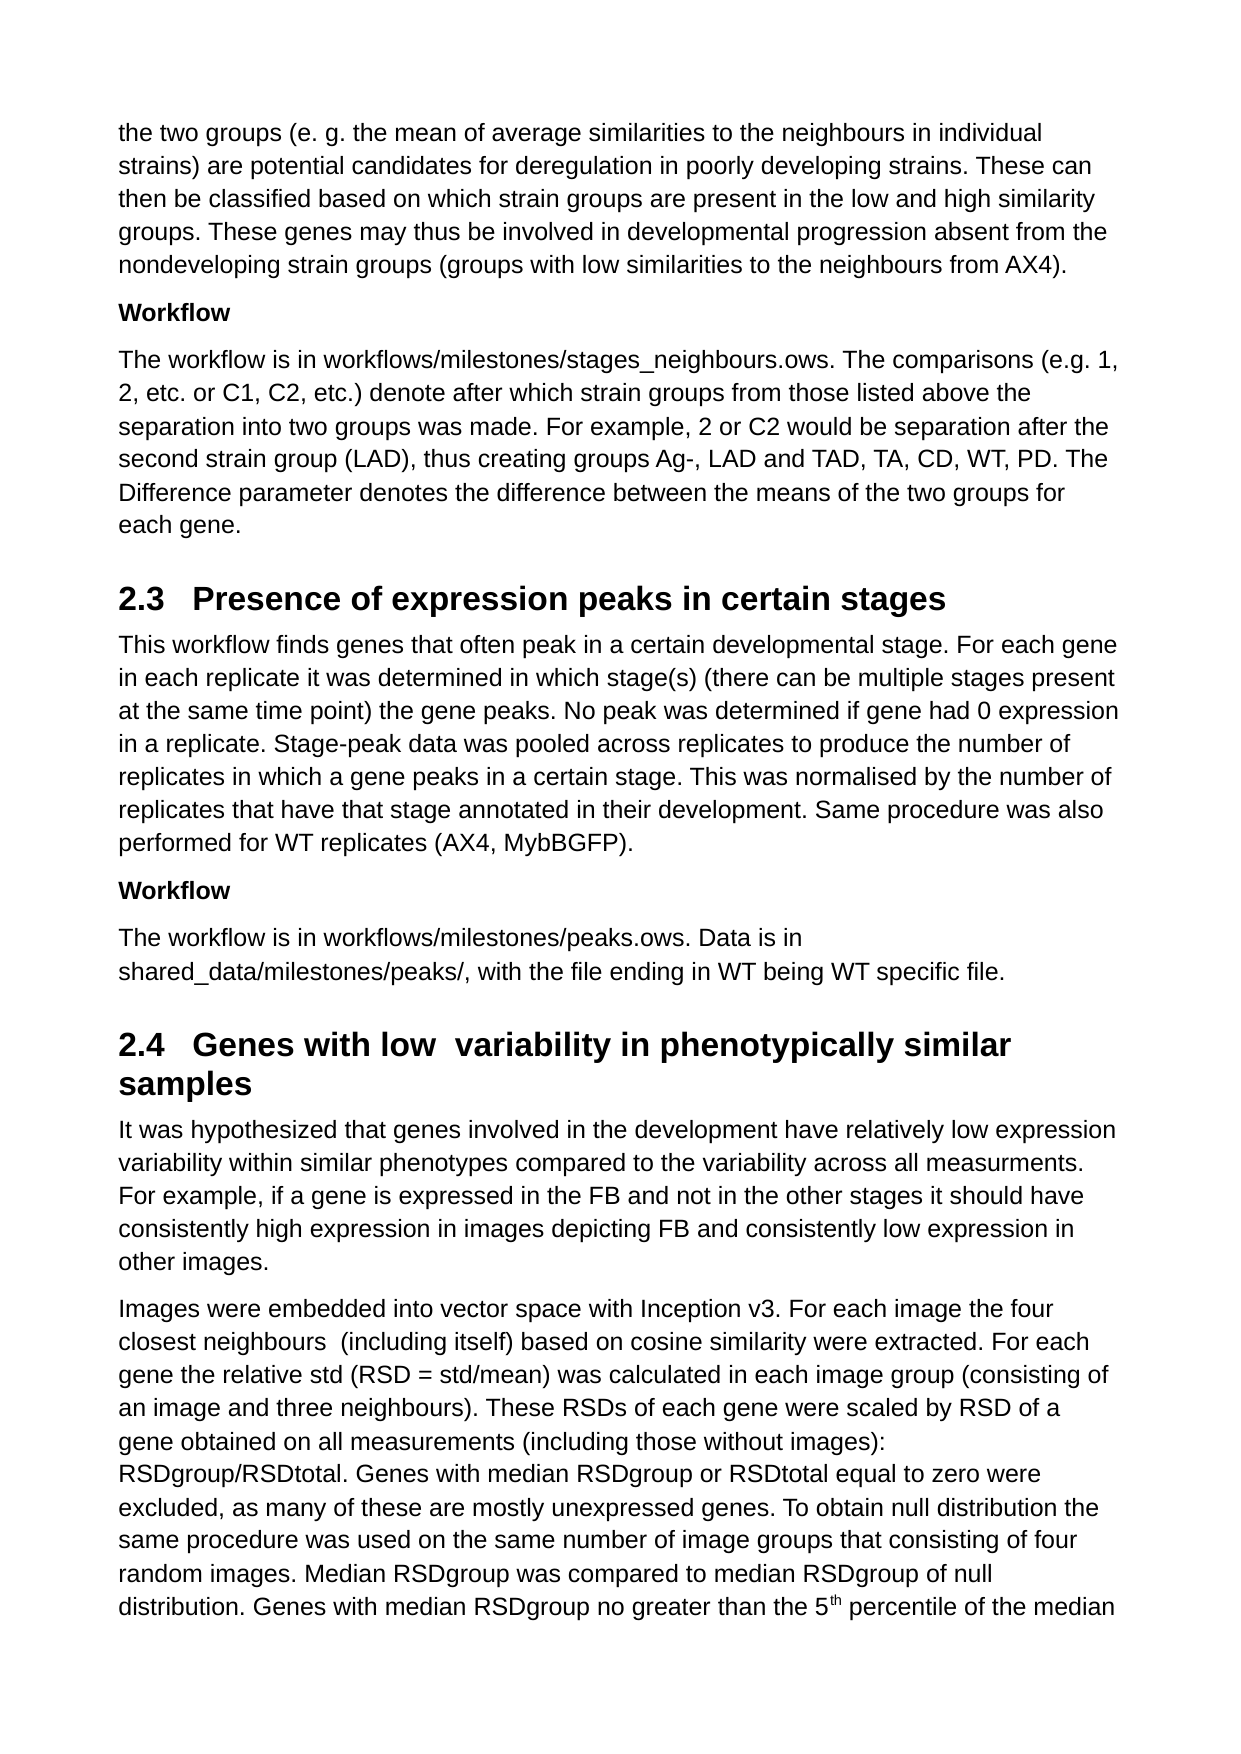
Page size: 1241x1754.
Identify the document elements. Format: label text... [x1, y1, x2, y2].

text The workflow is in workflows/milestones/stages_neighbours.ows. The comparisons (e.g. 1, 2, etc. or C1, C2, etc.) denote after which strain groups from those listed above the separation into two groups was made. For example, 2 or C2 would be separation after the second strain group (LAD), thus creating groups Ag-, LAD and TAD, TA, CD, WT, PD. The Difference parameter denotes the difference between the means of the two groups for each gene. [118, 345, 1122, 539]
text This workflow finds genes that often peak in a certain developmental stage. For each gene in each replicate it was determined in which stage(s) (there can be multiple stages present at the same time point) the gene peaks. No peak was determined if gene had 0 expression in a replicate. Stage-peak data was pooled across replicates to produce the number of replicates in which a gene peaks in a certain stage. This was normalised by the number of replicates that have that stage annotated in their development. Same procedure was also performed for WT replicates (AX4, MybBGFP). [118, 630, 1122, 857]
subtitle Presence of expression peaks in certain stages [118, 579, 1122, 618]
text the two groups (e. g. the mean of average similarities to the neighbours in individual strains) are potential candidates for deregulation in poorly developing strains. These can then be classified based on which strain groups are present in the low and high similarity groups. These genes may thus be involved in developmental progression absent from the nondeveloping strain groups (groups with low similarities to the neighbours from AX4). [118, 118, 1122, 279]
subtitle Genes with low variability in phenotypically similar samples [118, 1025, 1122, 1102]
text Workflow [118, 298, 1122, 327]
text It was hypothesized that genes involved in the development have relatively low expression variability within similar phenotypes compared to the variability across all measurments. For example, if a gene is expressed in the FB and not in the other stages it should have consistently high expression in images depicting FB and consistently low expression in other images. [118, 1115, 1122, 1276]
text Workflow [118, 876, 1122, 904]
text Images were embedded into vector space with Inception v3. For each image the four closest neighbours (including itself) based on cosine similarity were extracted. For each gene the relative std (RSD = std/mean) was calculated in each image group (consisting of an image and three neighbours). These RSDs of each gene were scaled by RSD of a gene obtained on all measurements (including those without images): RSDgroup/RSDtotal. Genes with median RSDgroup or RSDtotal equal to zero were excluded, as many of these are mostly unexpressed genes. To obtain null distribution the same procedure was used on the same number of image groups that consisting of four random images. Median RSDgroup was compared to median RSDgroup of null distribution. Genes with median RSDgroup no greater than the 5th percentile of the median [118, 1294, 1122, 1620]
text The workflow is in workflows/milestones/peaks.ows. Data is in shared_data/milestones/peaks/, with the file ending in WT being WT specific file. [118, 923, 1122, 985]
